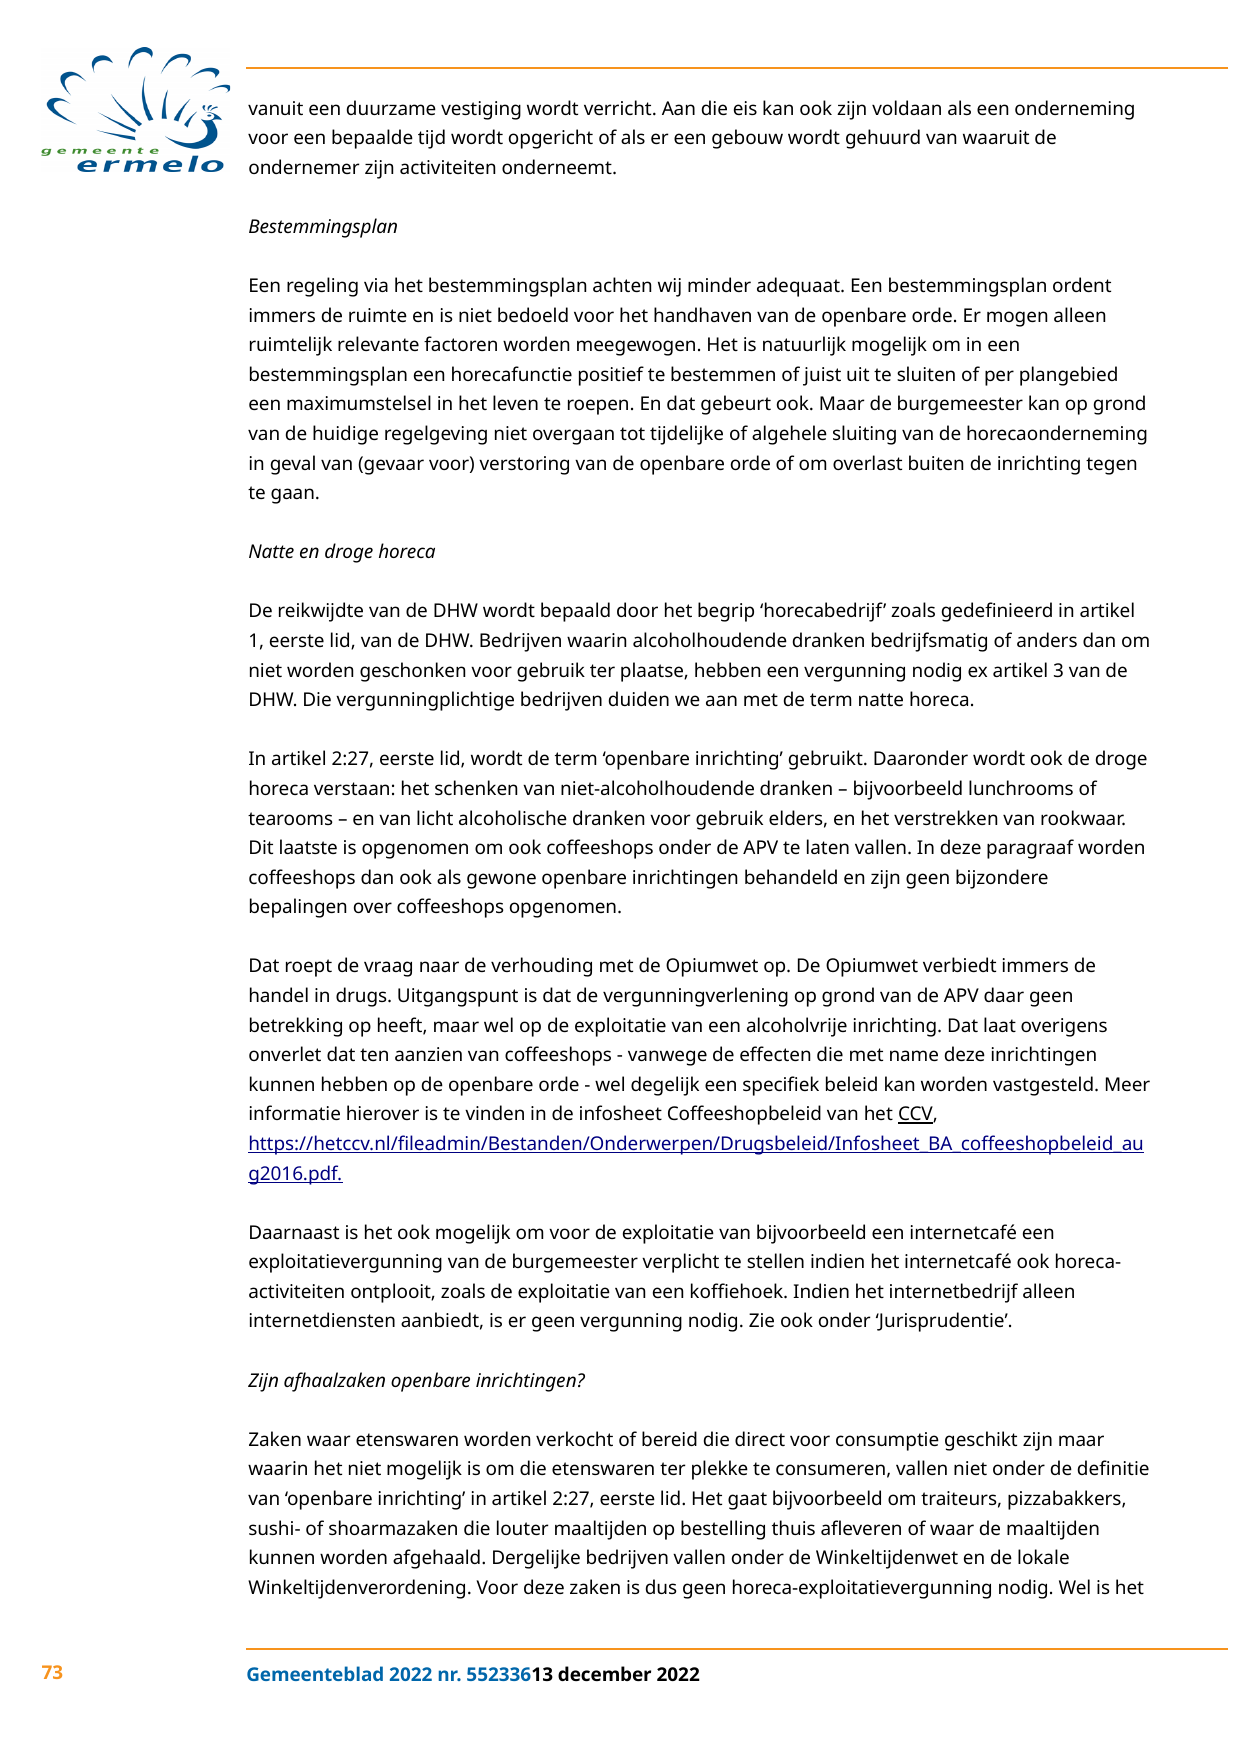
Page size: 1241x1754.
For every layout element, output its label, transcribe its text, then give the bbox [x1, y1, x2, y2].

text Daarnaast is het ook mogelijk om voor de exploitatie van bijvoorbeeld een internetcafé een exploitatievergunning van de burgemeester verplicht te stellen indien het internetcafé ook horeca-activiteiten ontplooit, zoals de exploitatie van een koffiehoek. Indien het internetbedrijf alleen internetdiensten aanbiedt, is er geen vergunning nodig. Zie ook onder ‘Jurisprudentie’. [248, 1219, 1152, 1333]
text Zijn afhaalzaken openbare inrichtingen? [248, 1367, 1152, 1393]
text Natte en droge horeca [248, 538, 1152, 564]
text Een regeling via het bestemmingsplan achten wij minder adequaat. Een bestemmingsplan ordent immers de ruimte en is niet bedoeld voor het handhaven van de openbare orde. Er mogen alleen ruimtelijk relevante factoren worden meegewogen. Het is natuurlijk mogelijk om in een bestemmingsplan een horecafunctie positief te bestemmen of juist uit te sluiten of per plangebied een maximumstelsel in het leven te roepen. En dat gebeurt ook. Maar de burgemeester kan op grond van de huidige regelgeving niet overgaan tot tijdelijke of algehele sluiting van de horecaonderneming in geval van (gevaar voor) verstoring van de openbare orde of om overlast buiten de inrichting tegen te gaan. [248, 272, 1152, 505]
text Bestemmingsplan [248, 213, 1152, 239]
text Dat roept de vraag naar de verhouding met de Opiumwet op. De Opiumwet verbiedt immers de handel in drugs. Uitgangspunt is dat de vergunningverlening op grond van de APV daar geen betrekking op heeft, maar wel op de exploitatie van een alcoholvrije inrichting. Dat laat overigens onverlet dat ten aanzien van coffeeshops - vanwege de effecten die met name deze inrichtingen kunnen hebben op de openbare orde - wel degelijk een specifiek beleid kan worden vastgesteld. Meer informatie hierover is te vinden in de infosheet Coffeeshopbeleid van het CCV, https://hetccv.nl/fileadmin/Bestanden/Onderwerpen/Drugsbeleid/Infosheet_BA_coffeeshopbeleid_aug2016.pdf. [248, 953, 1152, 1186]
text Zaken waar etenswaren worden verkocht of bereid die direct voor consumptie geschikt zijn maar waarin het niet mogelijk is om die etenswaren ter plekke te consumeren, vallen niet onder de definitie van ‘openbare inrichting’ in artikel 2:27, eerste lid. Het gaat bijvoorbeeld om traiteurs, pizzabakkers, sushi- of shoarmazaken die louter maaltijden op bestelling thuis afleveren of waar de maaltijden kunnen worden afgehaald. Dergelijke bedrijven vallen onder de Winkeltijdenwet en de lokale Winkeltijdenverordening. Voor deze zaken is dus geen horeca-exploitatievergunning nodig. Wel is het [248, 1426, 1152, 1600]
text vanuit een duurzame vestiging wordt verricht. Aan die eis kan ook zijn voldaan als een onderneming voor een bepaalde tijd wordt opgericht of als er een gebouw wordt gehuurd van waaruit de ondernemer zijn activiteiten onderneemt. [248, 95, 1152, 180]
text De reikwijdte van de DHW wordt bepaald door het begrip ‘horecabedrijf’ zoals gedefinieerd in artikel 1, eerste lid, van de DHW. Bedrijven waarin alcoholhoudende dranken bedrijfsmatig of anders dan om niet worden geschonken voor gebruik ter plaatse, hebben een vergunning nodig ex artikel 3 van de DHW. Die vergunningplichtige bedrijven duiden we aan met de term natte horeca. [248, 598, 1152, 712]
text In artikel 2:27, eerste lid, wordt de term ‘openbare inrichting’ gebruikt. Daaronder wordt ook de droge horeca verstaan: het schenken van niet-alcoholhoudende dranken – bijvoorbeeld lunchrooms of tearooms – en van licht alcoholische dranken voor gebruik elders, en het verstrekken van rookwaar. Dit laatste is opgenomen om ook coffeeshops onder de APV te laten vallen. In deze paragraaf worden coffeeshops dan ook als gewone openbare inrichtingen behandeld en zijn geen bijzondere bepalingen over coffeeshops opgenomen. [248, 746, 1152, 919]
picture [41, 47, 231, 172]
